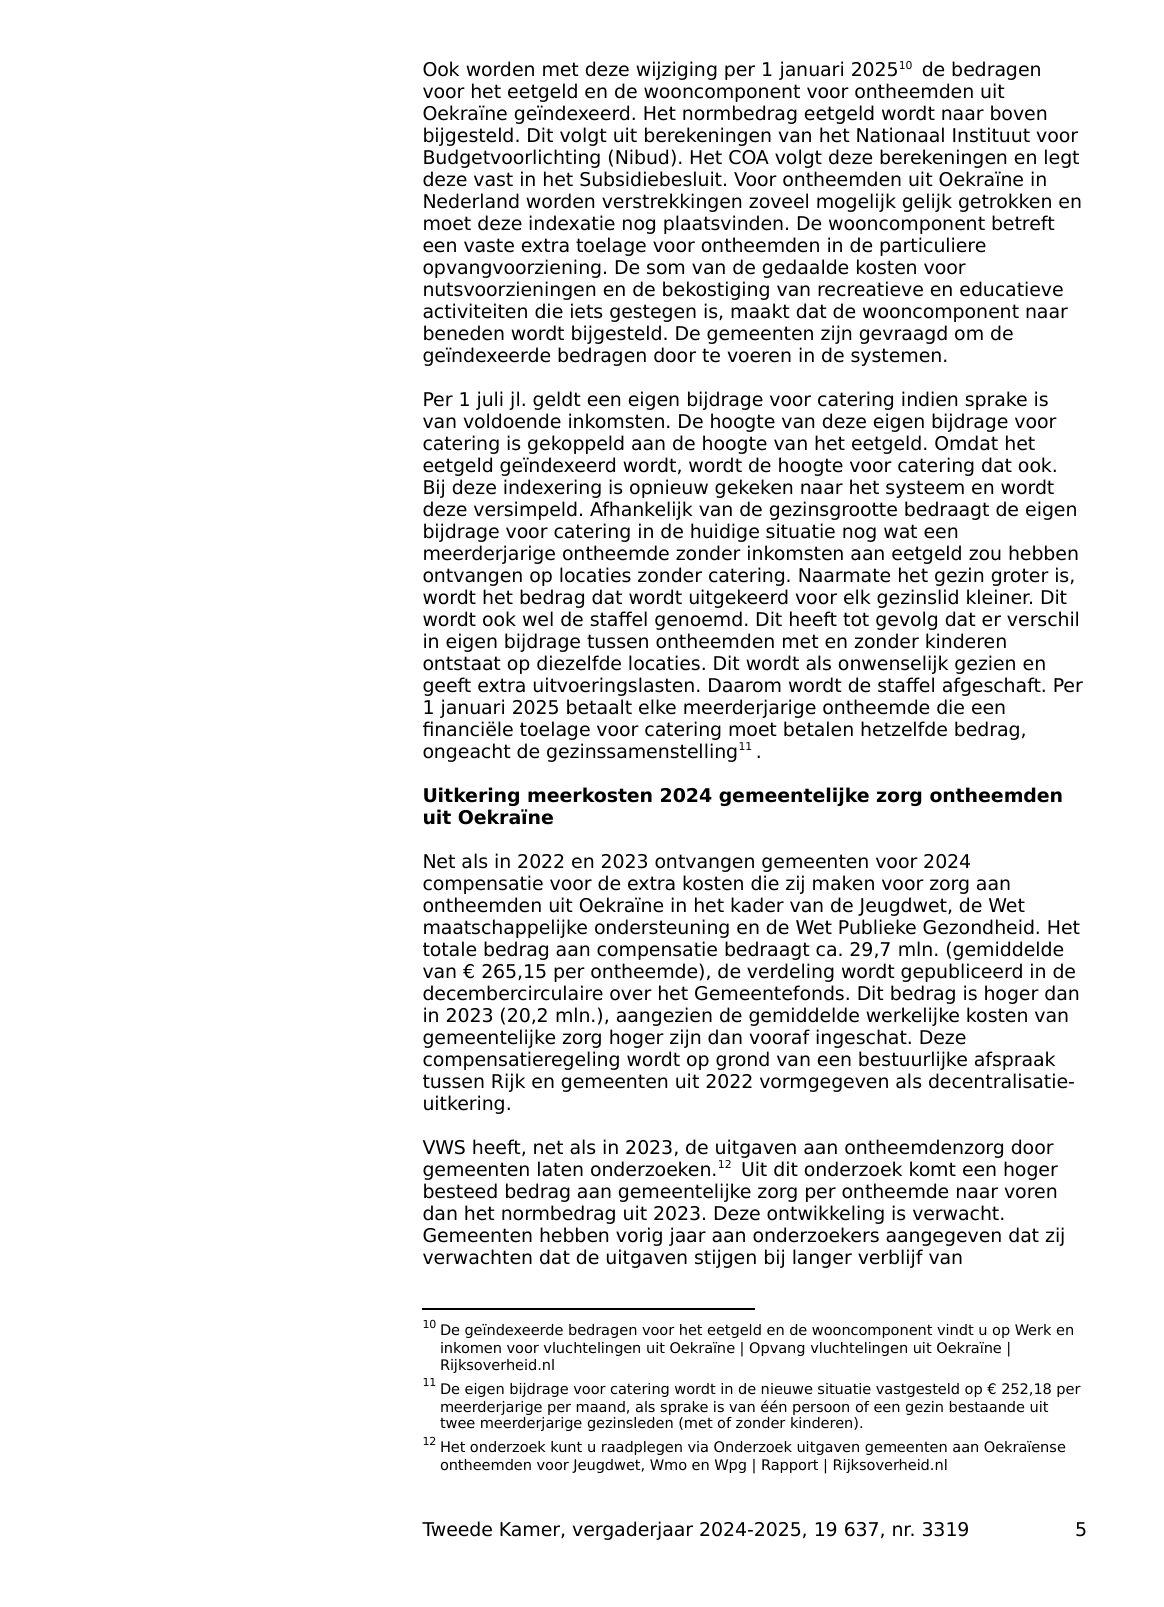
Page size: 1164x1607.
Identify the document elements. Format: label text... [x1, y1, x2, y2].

text Net als in 2022 en 2023 ontvangen gemeenten voor 2024 compensatie voor de extra kosten die zij maken voor zorg aan ontheemden uit Oekraïne in het kader van de Jeugdwet, de Wet maatschappelijke ondersteuning en de Wet Publieke Gezondheid. Het totale bedrag aan compensatie bedraagt ca. 29,7 mln. (gemiddelde van € 265,15 per ontheemde), de verdeling wordt gepubliceerd in de decembercirculaire over het Gemeentefonds. Dit bedrag is hoger dan in 2023 (20,2 mln.), aangezien de gemiddelde werkelijke kosten van gemeentelijke zorg hoger zijn dan vooraf ingeschat. Deze compensatieregeling wordt op grond van een bestuurlijke afspraak tussen Rijk en gemeenten uit 2022 vormgegeven als decentralisatie-uitkering. [422, 851, 1087, 1115]
text De eigen bijdrage voor catering wordt in de nieuwe situatie vastgesteld op € 252,18 per meerderjarige per maand, als sprake is van één persoon of een gezin bestaande uit twee meerderjarige gezinsleden (met of zonder kinderen). [422, 1377, 1087, 1432]
text Het onderzoek kunt u raadplegen via Onderzoek uitgaven gemeenten aan Oekraïense ontheemden voor Jeugdwet, Wmo en Wpg | Rapport | Rijksoverheid.nl [422, 1435, 1087, 1474]
text VWS heeft, net als in 2023, de uitgaven aan ontheemdenzorg door gemeenten laten onderzoeken. Uit dit onderzoek komt een hoger besteed bedrag aan gemeentelijke zorg per ontheemde naar voren dan het normbedrag uit 2023. Deze ontwikkeling is verwacht. Gemeenten hebben vorig jaar aan onderzoekers aangegeven dat zij verwachten dat de uitgaven stijgen bij langer verblijf van [422, 1137, 1087, 1269]
text Per 1 juli jl. geldt een eigen bijdrage voor catering indien sprake is van voldoende inkomsten. De hoogte van deze eigen bijdrage voor catering is gekoppeld aan de hoogte van het eetgeld. Omdat het eetgeld geïndexeerd wordt, wordt de hoogte voor catering dat ook. Bij deze indexering is opnieuw gekeken naar het systeem en wordt deze versimpeld. Afhankelijk van de gezinsgrootte bedraagt de eigen bijdrage voor catering in de huidige situatie nog wat een meerderjarige ontheemde zonder inkomsten aan eetgeld zou hebben ontvangen op locaties zonder catering. Naarmate het gezin groter is, wordt het bedrag dat wordt uitgekeerd voor elk gezinslid kleiner. Dit wordt ook wel de staffel genoemd. Dit heeft tot gevolg dat er verschil in eigen bijdrage tussen ontheemden met en zonder kinderen ontstaat op diezelfde locaties. Dit wordt als onwenselijk gezien en geeft extra uitvoeringslasten. Daarom wordt de staffel afgeschaft. Per 1 januari 2025 betaalt elke meerderjarige ontheemde die een financiële toelage voor catering moet betalen hetzelfde bedrag, ongeacht de gezinssamenstelling. [422, 389, 1087, 763]
subtitle Uitkering meerkosten 2024 gemeentelijke zorg ontheemden uit Oekraïne [422, 785, 1087, 829]
text De geïndexeerde bedragen voor het eetgeld en de wooncomponent vindt u op Werk en inkomen voor vluchtelingen uit Oekraïne | Opvang vluchtelingen uit Oekraïne | Rijksoverheid.nl [422, 1318, 1087, 1374]
text Ook worden met deze wijziging per 1 januari 2025 de bedragen voor het eetgeld en de wooncomponent voor ontheemden uit Oekraïne geïndexeerd. Het normbedrag eetgeld wordt naar boven bijgesteld. Dit volgt uit berekeningen van het Nationaal Instituut voor Budgetvoorlichting (Nibud). Het COA volgt deze berekeningen en legt deze vast in het Subsidiebesluit. Voor ontheemden uit Oekraïne in Nederland worden verstrekkingen zoveel mogelijk gelijk getrokken en moet deze indexatie nog plaatsvinden. De wooncomponent betreft een vaste extra toelage voor ontheemden in de particuliere opvangvoorziening. De som van de gedaalde kosten voor nutsvoorzieningen en de bekostiging van recreatieve en educatieve activiteiten die iets gestegen is, maakt dat de wooncomponent naar beneden wordt bijgesteld. De gemeenten zijn gevraagd om de geïndexeerde bedragen door te voeren in de systemen. [422, 59, 1087, 367]
